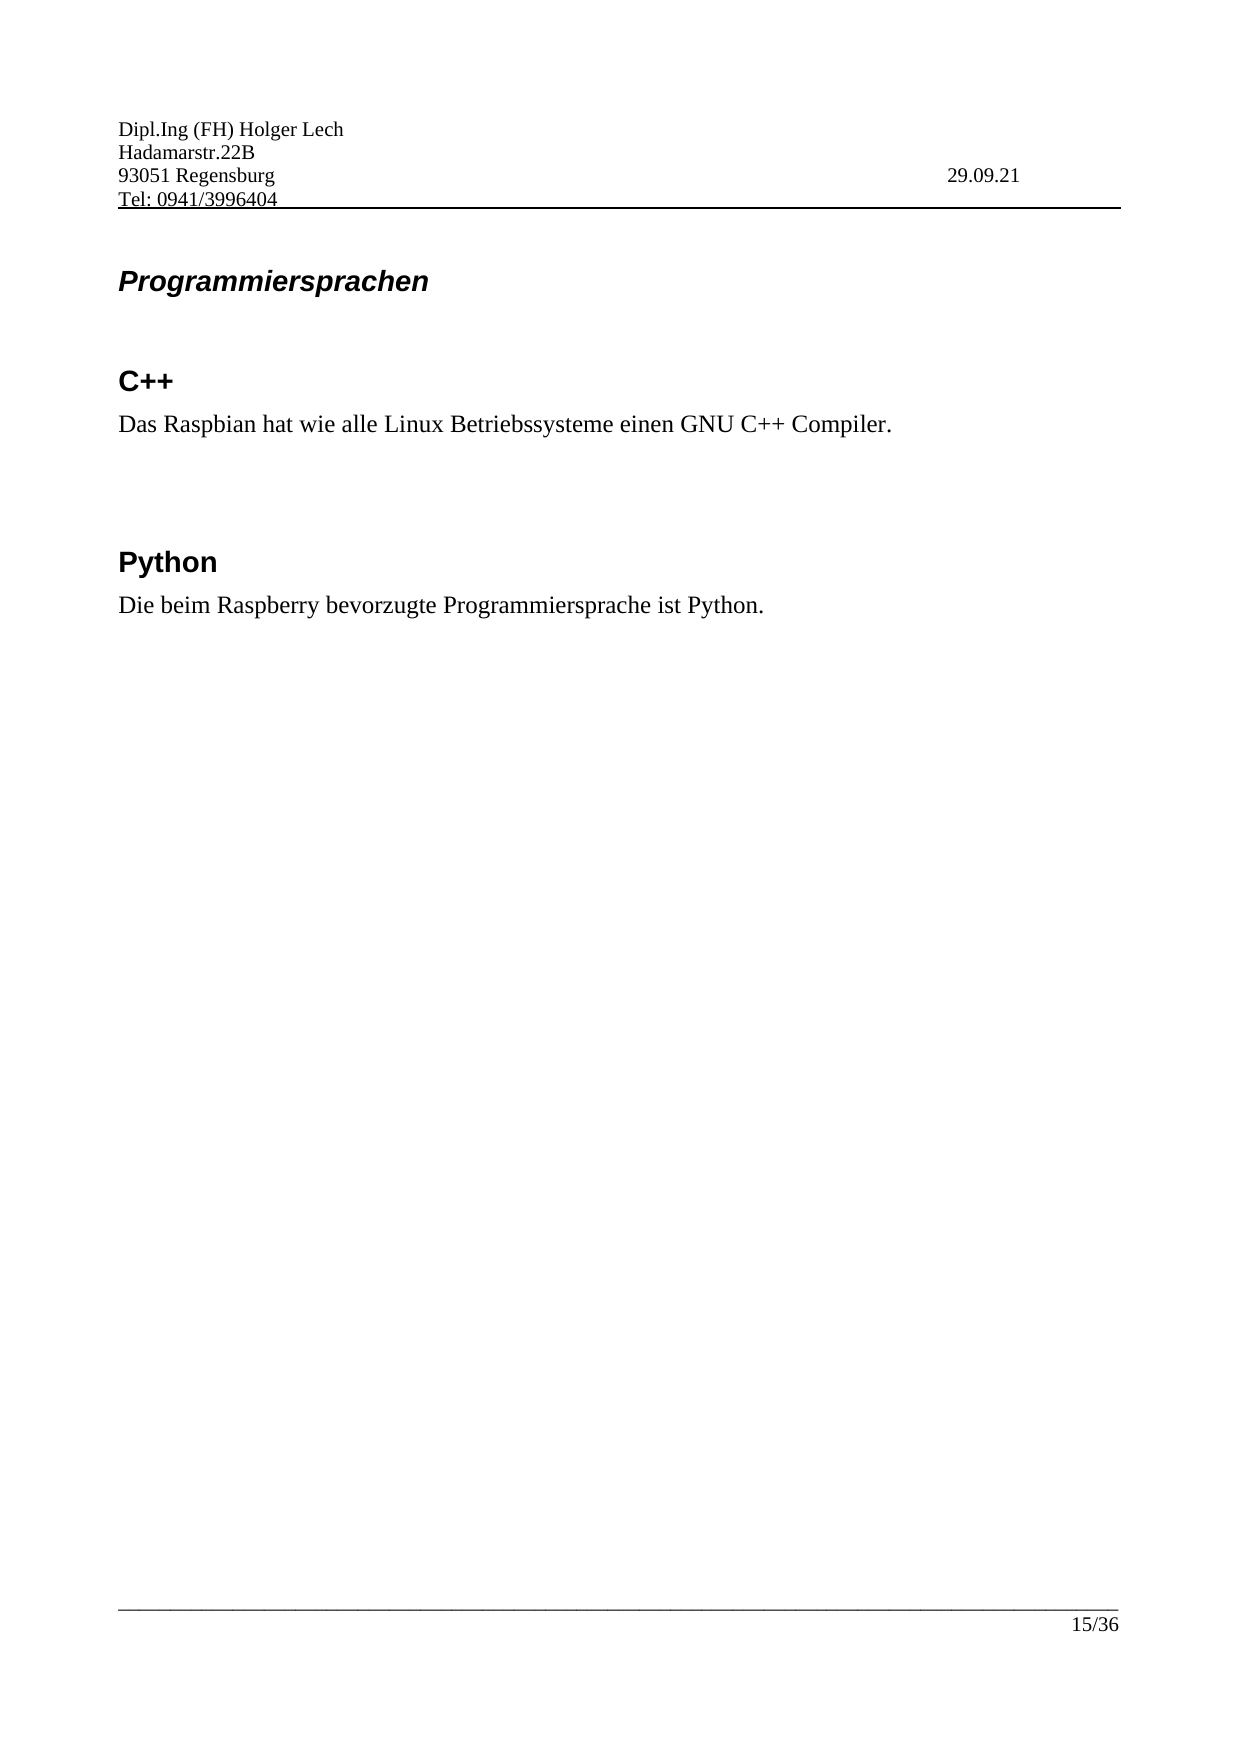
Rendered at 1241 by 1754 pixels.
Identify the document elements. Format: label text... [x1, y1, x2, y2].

text Das Raspbian hat wie alle Linux Betriebssysteme einen GNU C++ Compiler. [118, 410, 1122, 438]
subtitle Programmiersprachen [118, 265, 1122, 298]
subtitle Python [118, 546, 1122, 578]
text Die beim Raspberry bevorzugte Programmiersprache ist Python. [118, 591, 1122, 618]
subtitle C++ [118, 365, 1122, 398]
